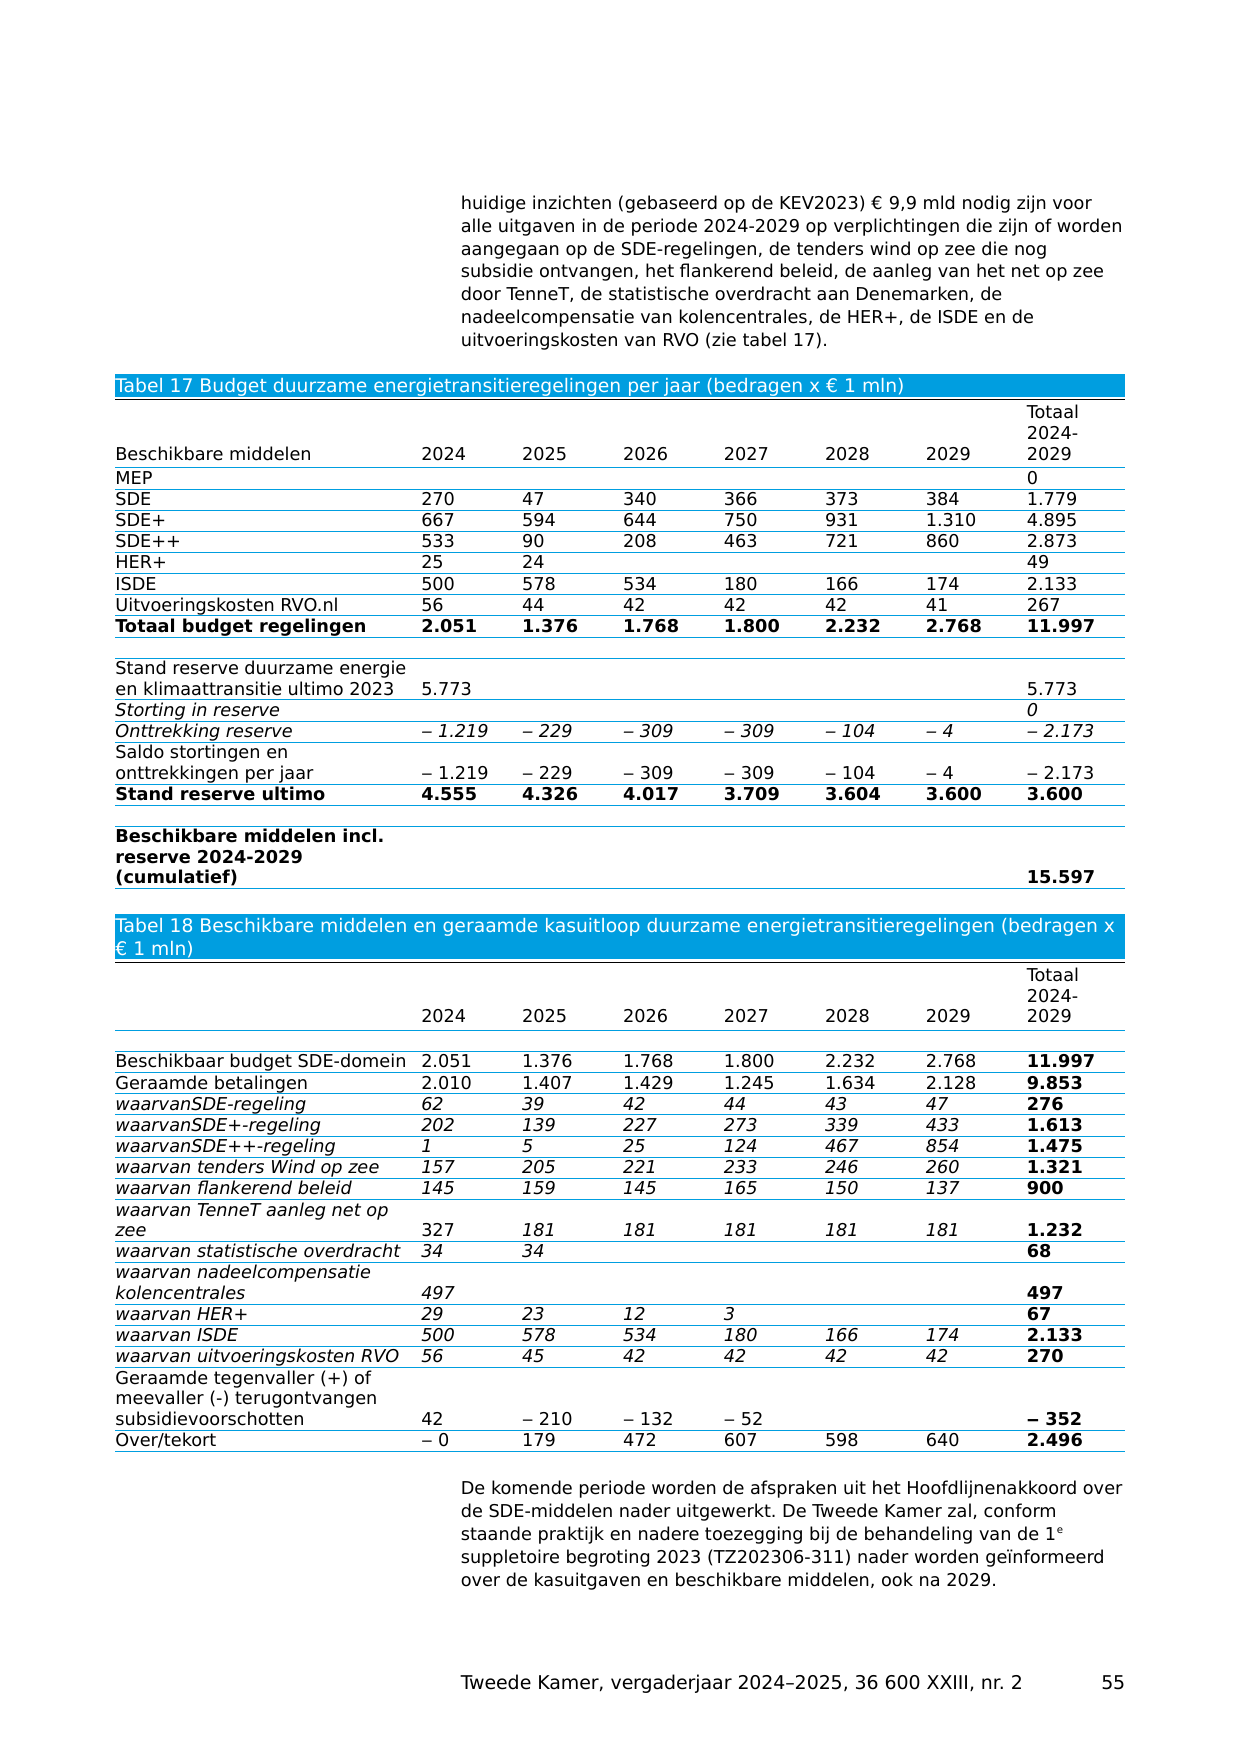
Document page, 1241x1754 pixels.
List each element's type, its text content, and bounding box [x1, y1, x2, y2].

table_cell [822, 659, 923, 699]
table_cell [923, 1368, 1024, 1429]
table_cell 12 [620, 1305, 721, 1325]
table_cell 42 [923, 1347, 1024, 1367]
table_cell 25 [620, 1137, 721, 1157]
table_cell 931 [822, 511, 923, 531]
table_cell ‒ 309 [620, 743, 721, 783]
table_cell Totaal 2024-2029 [1024, 963, 1125, 1030]
table_cell [923, 1263, 1024, 1304]
table_cell 860 [923, 532, 1024, 552]
table_cell 1.310 [923, 511, 1024, 531]
table_cell [923, 827, 1024, 888]
table_cell [620, 806, 721, 826]
table_cell 270 [1024, 1347, 1125, 1367]
table_cell 11.997 [1024, 1052, 1125, 1072]
table_cell 205 [519, 1158, 620, 1178]
table_cell [115, 638, 418, 658]
table_cell [822, 827, 923, 888]
table_cell [721, 468, 822, 488]
table_cell 44 [721, 1094, 822, 1114]
table_cell ‒ 2.173 [1024, 722, 1125, 742]
table_cell 39 [519, 1094, 620, 1114]
table_cell waarvan ISDE [115, 1326, 418, 1346]
table_cell ‒ 229 [519, 743, 620, 783]
table_cell [418, 806, 519, 826]
table_cell [519, 468, 620, 488]
table_cell 42 [620, 1094, 721, 1114]
table_cell 500 [418, 574, 519, 594]
table_cell [418, 638, 519, 658]
table_cell 47 [519, 490, 620, 509]
table_cell 373 [822, 490, 923, 509]
table_cell 384 [923, 490, 1024, 509]
table_cell Onttrekking reserve [115, 722, 418, 742]
table_cell waarvan uitvoeringskosten RVO [115, 1347, 418, 1367]
table_cell ‒ 2.173 [1024, 743, 1125, 783]
table_cell [519, 827, 620, 888]
table_cell 45 [519, 1347, 620, 1367]
table_cell 174 [923, 574, 1024, 594]
table_cell [923, 806, 1024, 826]
table_cell 1.768 [620, 616, 721, 636]
table_cell 1 [418, 1137, 519, 1157]
table_cell ‒ 1.219 [418, 722, 519, 742]
table_cell 90 [519, 532, 620, 552]
table_cell waarvan flankerend beleid [115, 1179, 418, 1199]
table_cell 42 [418, 1368, 519, 1429]
table_cell 667 [418, 511, 519, 531]
table_cell MEP [115, 468, 418, 488]
table_cell [418, 700, 519, 721]
table_cell ‒ 4 [923, 722, 1024, 742]
table_cell 2024 [418, 400, 519, 467]
table_cell [822, 1368, 923, 1429]
table_cell [721, 806, 822, 826]
table_cell SDE [115, 490, 418, 509]
table_cell ‒ 1.219 [418, 743, 519, 783]
table_cell 43 [822, 1094, 923, 1114]
table_cell 2028 [822, 963, 923, 1030]
table_cell Over/tekort [115, 1431, 418, 1451]
table_cell [115, 1031, 418, 1051]
table_cell 578 [519, 574, 620, 594]
table_cell 900 [1024, 1179, 1125, 1199]
table_cell Stand reserve duurzame energie en klimaattransitie ultimo 2023 [115, 659, 418, 699]
table_cell 1.321 [1024, 1158, 1125, 1178]
table_cell 15.597 [1024, 827, 1125, 888]
table_cell 42 [620, 1347, 721, 1367]
table_cell HER+ [115, 553, 418, 573]
table_cell 3.600 [923, 785, 1024, 804]
table_cell 267 [1024, 595, 1125, 615]
table_cell 42 [822, 1347, 923, 1367]
table_cell 34 [519, 1242, 620, 1262]
table_cell [923, 1242, 1024, 1262]
table_cell 327 [418, 1200, 519, 1241]
table_cell 2.232 [822, 616, 923, 636]
table_cell 534 [620, 574, 721, 594]
table_cell ‒ 352 [1024, 1368, 1125, 1429]
table_cell 5.773 [418, 659, 519, 699]
table_cell 1.245 [721, 1073, 822, 1093]
table_cell [418, 1031, 519, 1051]
table_cell 67 [1024, 1305, 1125, 1325]
table_cell 11.997 [1024, 616, 1125, 636]
table_cell 1.376 [519, 616, 620, 636]
table_cell waarvanSDE+-regeling [115, 1115, 418, 1136]
table_cell 2.133 [1024, 1326, 1125, 1346]
table_cell 1.407 [519, 1073, 620, 1093]
table_cell 1.475 [1024, 1137, 1125, 1157]
table_cell 4.555 [418, 785, 519, 804]
table_cell [620, 700, 721, 721]
table_cell 1.376 [519, 1052, 620, 1072]
table_cell Beschikbare middelen [115, 400, 418, 467]
table_cell 1.768 [620, 1052, 721, 1072]
table_cell 221 [620, 1158, 721, 1178]
table_cell 42 [620, 595, 721, 615]
text huidige inzichten (gebaseerd op de KEV2023) € 9,9 mld nodig zijn voor alle uitgaven in de periode 2024-2029 op verplichtingen die zijn of worden aangegaan op de SDE-regelingen, de tenders wind op zee die nog subsidie ontvangen, het flankerend beleid, de aanleg van het net op zee door TenneT, de statistische overdracht aan Denemarken, de nadeelcompensatie van kolencentrales, de HER+, de ISDE en de uitvoeringskosten van RVO (zie tabel 17). [461, 191, 1125, 351]
table_cell 0 [1024, 700, 1125, 721]
table_cell 4.017 [620, 785, 721, 804]
table_cell waarvan HER+ [115, 1305, 418, 1325]
table_cell [1024, 1031, 1125, 1051]
table_cell 2027 [721, 963, 822, 1030]
table_cell 166 [822, 574, 923, 594]
table_cell [418, 468, 519, 488]
table_cell 3 [721, 1305, 822, 1325]
table_cell 42 [822, 595, 923, 615]
table_cell [721, 553, 822, 573]
table_cell 721 [822, 532, 923, 552]
table_cell [519, 1031, 620, 1051]
table_cell [721, 1031, 822, 1051]
table_cell 594 [519, 511, 620, 531]
table_cell 463 [721, 532, 822, 552]
table_cell 166 [822, 1326, 923, 1346]
table_cell 2.128 [923, 1073, 1024, 1093]
table_cell [822, 468, 923, 488]
table_cell 2.133 [1024, 574, 1125, 594]
table_cell SDE+ [115, 511, 418, 531]
table_cell [620, 659, 721, 699]
table_cell waarvan statistische overdracht [115, 1242, 418, 1262]
table_cell 2026 [620, 400, 721, 467]
table_cell 2.768 [923, 616, 1024, 636]
table_cell 181 [923, 1200, 1024, 1241]
table_cell Uitvoeringskosten RVO.nl [115, 595, 418, 615]
table_cell 1.429 [620, 1073, 721, 1093]
table_cell [620, 1031, 721, 1051]
table_cell 150 [822, 1179, 923, 1199]
table_cell 181 [620, 1200, 721, 1241]
table_cell 124 [721, 1137, 822, 1157]
table_cell 5.773 [1024, 659, 1125, 699]
table_cell Geraamde tegenvaller (+) of meevaller (-) terugontvangen subsidievoorschotten [115, 1368, 418, 1429]
table_cell [519, 659, 620, 699]
table_cell 644 [620, 511, 721, 531]
table_cell 139 [519, 1115, 620, 1136]
table_cell 2.232 [822, 1052, 923, 1072]
table_cell 500 [418, 1326, 519, 1346]
table_cell Beschikbare middelen incl. reserve 2024-2029 (cumulatief) [115, 827, 418, 888]
table_cell 2025 [519, 400, 620, 467]
table_cell 2.051 [418, 616, 519, 636]
table_cell [721, 827, 822, 888]
table_cell 854 [923, 1137, 1024, 1157]
table_cell [1024, 806, 1125, 826]
table_cell ‒ 132 [620, 1368, 721, 1429]
table_cell 750 [721, 511, 822, 531]
table_cell 4.326 [519, 785, 620, 804]
table_cell ‒ 104 [822, 743, 923, 783]
table_cell [721, 638, 822, 658]
table_cell 62 [418, 1094, 519, 1114]
table_cell 1.800 [721, 616, 822, 636]
table_cell 1.634 [822, 1073, 923, 1093]
table_cell Saldo stortingen en onttrekkingen per jaar [115, 743, 418, 783]
table_cell 180 [721, 574, 822, 594]
table_cell [721, 1242, 822, 1262]
table_cell waarvanSDE++-regeling [115, 1137, 418, 1157]
table_cell 3.600 [1024, 785, 1125, 804]
table_cell ‒ 229 [519, 722, 620, 742]
table_cell [822, 638, 923, 658]
table_cell [418, 827, 519, 888]
table_cell [923, 1305, 1024, 1325]
table_cell 56 [418, 1347, 519, 1367]
table_cell 273 [721, 1115, 822, 1136]
table_cell 534 [620, 1326, 721, 1346]
table_cell 2.873 [1024, 532, 1125, 552]
table_cell [923, 468, 1024, 488]
table_cell 2028 [822, 400, 923, 467]
table_cell [115, 806, 418, 826]
table_cell Beschikbaar budget SDE-domein [115, 1052, 418, 1072]
table_cell 433 [923, 1115, 1024, 1136]
table_cell ‒ 309 [620, 722, 721, 742]
table_cell [519, 638, 620, 658]
table_cell ‒ 0 [418, 1431, 519, 1451]
table_cell 2.768 [923, 1052, 1024, 1072]
text De komende periode worden de afspraken uit het Hoofdlijnenakkoord over de SDE-middelen nader uitgewerkt. De Tweede Kamer zal, conform staande praktijk en nadere toezegging bij de behandeling van de 1e suppletoire begroting 2023 (TZ202306-311) nader worden geïnformeerd over de kasuitgaven en beschikbare middelen, ook na 2029. [461, 1476, 1125, 1591]
table_cell 233 [721, 1158, 822, 1178]
table_cell [923, 659, 1024, 699]
table_cell 42 [721, 595, 822, 615]
table_cell 23 [519, 1305, 620, 1325]
table_cell 174 [923, 1326, 1024, 1346]
table_cell 246 [822, 1158, 923, 1178]
table_cell 180 [721, 1326, 822, 1346]
table_cell 3.709 [721, 785, 822, 804]
table_cell 41 [923, 595, 1024, 615]
table_cell 2027 [721, 400, 822, 467]
table_cell 42 [721, 1347, 822, 1367]
table_cell 181 [721, 1200, 822, 1241]
table_cell 340 [620, 490, 721, 509]
table_cell [519, 806, 620, 826]
table_cell 607 [721, 1431, 822, 1451]
table_cell ‒ 309 [721, 722, 822, 742]
table_cell ‒ 4 [923, 743, 1024, 783]
table_cell 2024 [418, 963, 519, 1030]
table_cell 44 [519, 595, 620, 615]
table_cell 3.604 [822, 785, 923, 804]
table_cell 157 [418, 1158, 519, 1178]
table_cell 276 [1024, 1094, 1125, 1114]
table_cell 472 [620, 1431, 721, 1451]
table_cell [519, 700, 620, 721]
table_cell [620, 553, 721, 573]
table_cell 260 [923, 1158, 1024, 1178]
table_cell [620, 1242, 721, 1262]
table_cell 1.232 [1024, 1200, 1125, 1241]
table_cell [1024, 638, 1125, 658]
table_cell 25 [418, 553, 519, 573]
table_cell 366 [721, 490, 822, 509]
table_cell 56 [418, 595, 519, 615]
table_cell [923, 638, 1024, 658]
table_cell 145 [418, 1179, 519, 1199]
table_cell [620, 468, 721, 488]
table_cell 497 [418, 1263, 519, 1304]
table_cell [923, 700, 1024, 721]
table_cell 467 [822, 1137, 923, 1157]
table_cell 1.800 [721, 1052, 822, 1072]
table_cell [519, 1263, 620, 1304]
table_cell Geraamde betalingen [115, 1073, 418, 1093]
table_cell [822, 806, 923, 826]
table_cell Storting in reserve [115, 700, 418, 721]
table_cell 145 [620, 1179, 721, 1199]
table_cell [620, 827, 721, 888]
table_cell ISDE [115, 574, 418, 594]
table_cell 2026 [620, 963, 721, 1030]
table_cell 598 [822, 1431, 923, 1451]
table_cell 165 [721, 1179, 822, 1199]
table_cell waarvan nadeelcompensatie kolencentrales [115, 1263, 418, 1304]
table_cell 34 [418, 1242, 519, 1262]
table_cell [721, 700, 822, 721]
table_cell 208 [620, 532, 721, 552]
table_cell 2.496 [1024, 1431, 1125, 1451]
table_cell [620, 1263, 721, 1304]
table_cell 227 [620, 1115, 721, 1136]
table_cell 640 [923, 1431, 1024, 1451]
table_cell Stand reserve ultimo [115, 785, 418, 804]
table_cell 2029 [923, 963, 1024, 1030]
table_cell [620, 638, 721, 658]
table_cell 202 [418, 1115, 519, 1136]
table_cell 137 [923, 1179, 1024, 1199]
table_cell 339 [822, 1115, 923, 1136]
table_cell [822, 700, 923, 721]
table_cell [822, 1031, 923, 1051]
table_cell 2025 [519, 963, 620, 1030]
table_cell [115, 963, 418, 1030]
table_cell 181 [519, 1200, 620, 1241]
table_cell 9.853 [1024, 1073, 1125, 1093]
table_cell 47 [923, 1094, 1024, 1114]
table_cell 1.779 [1024, 490, 1125, 509]
table_cell 181 [822, 1200, 923, 1241]
table_cell 2.051 [418, 1052, 519, 1072]
table_cell 29 [418, 1305, 519, 1325]
table_cell 497 [1024, 1263, 1125, 1304]
table_cell 578 [519, 1326, 620, 1346]
table_cell 2029 [923, 400, 1024, 467]
table_cell [822, 553, 923, 573]
table_cell 159 [519, 1179, 620, 1199]
table_cell [721, 659, 822, 699]
table_cell [923, 1031, 1024, 1051]
table_cell [721, 1263, 822, 1304]
table_cell 49 [1024, 553, 1125, 573]
table_cell waarvanSDE-regeling [115, 1094, 418, 1114]
table_cell waarvan TenneT aanleg net op zee [115, 1200, 418, 1241]
table_cell ‒ 52 [721, 1368, 822, 1429]
table_cell 1.613 [1024, 1115, 1125, 1136]
table_cell Totaal budget regelingen [115, 616, 418, 636]
table_cell 2.010 [418, 1073, 519, 1093]
table_cell 179 [519, 1431, 620, 1451]
table_cell 270 [418, 490, 519, 509]
table_cell ‒ 104 [822, 722, 923, 742]
table_cell [923, 553, 1024, 573]
table_cell 4.895 [1024, 511, 1125, 531]
table_cell [822, 1242, 923, 1262]
table_cell [822, 1263, 923, 1304]
table_cell 68 [1024, 1242, 1125, 1262]
table_cell waarvan tenders Wind op zee [115, 1158, 418, 1178]
table_cell 24 [519, 553, 620, 573]
table_cell 0 [1024, 468, 1125, 488]
table_cell ‒ 309 [721, 743, 822, 783]
table_cell [822, 1305, 923, 1325]
table_cell SDE++ [115, 532, 418, 552]
table_cell Totaal 2024-2029 [1024, 400, 1125, 467]
table_cell 533 [418, 532, 519, 552]
table_cell 5 [519, 1137, 620, 1157]
table_cell ‒ 210 [519, 1368, 620, 1429]
